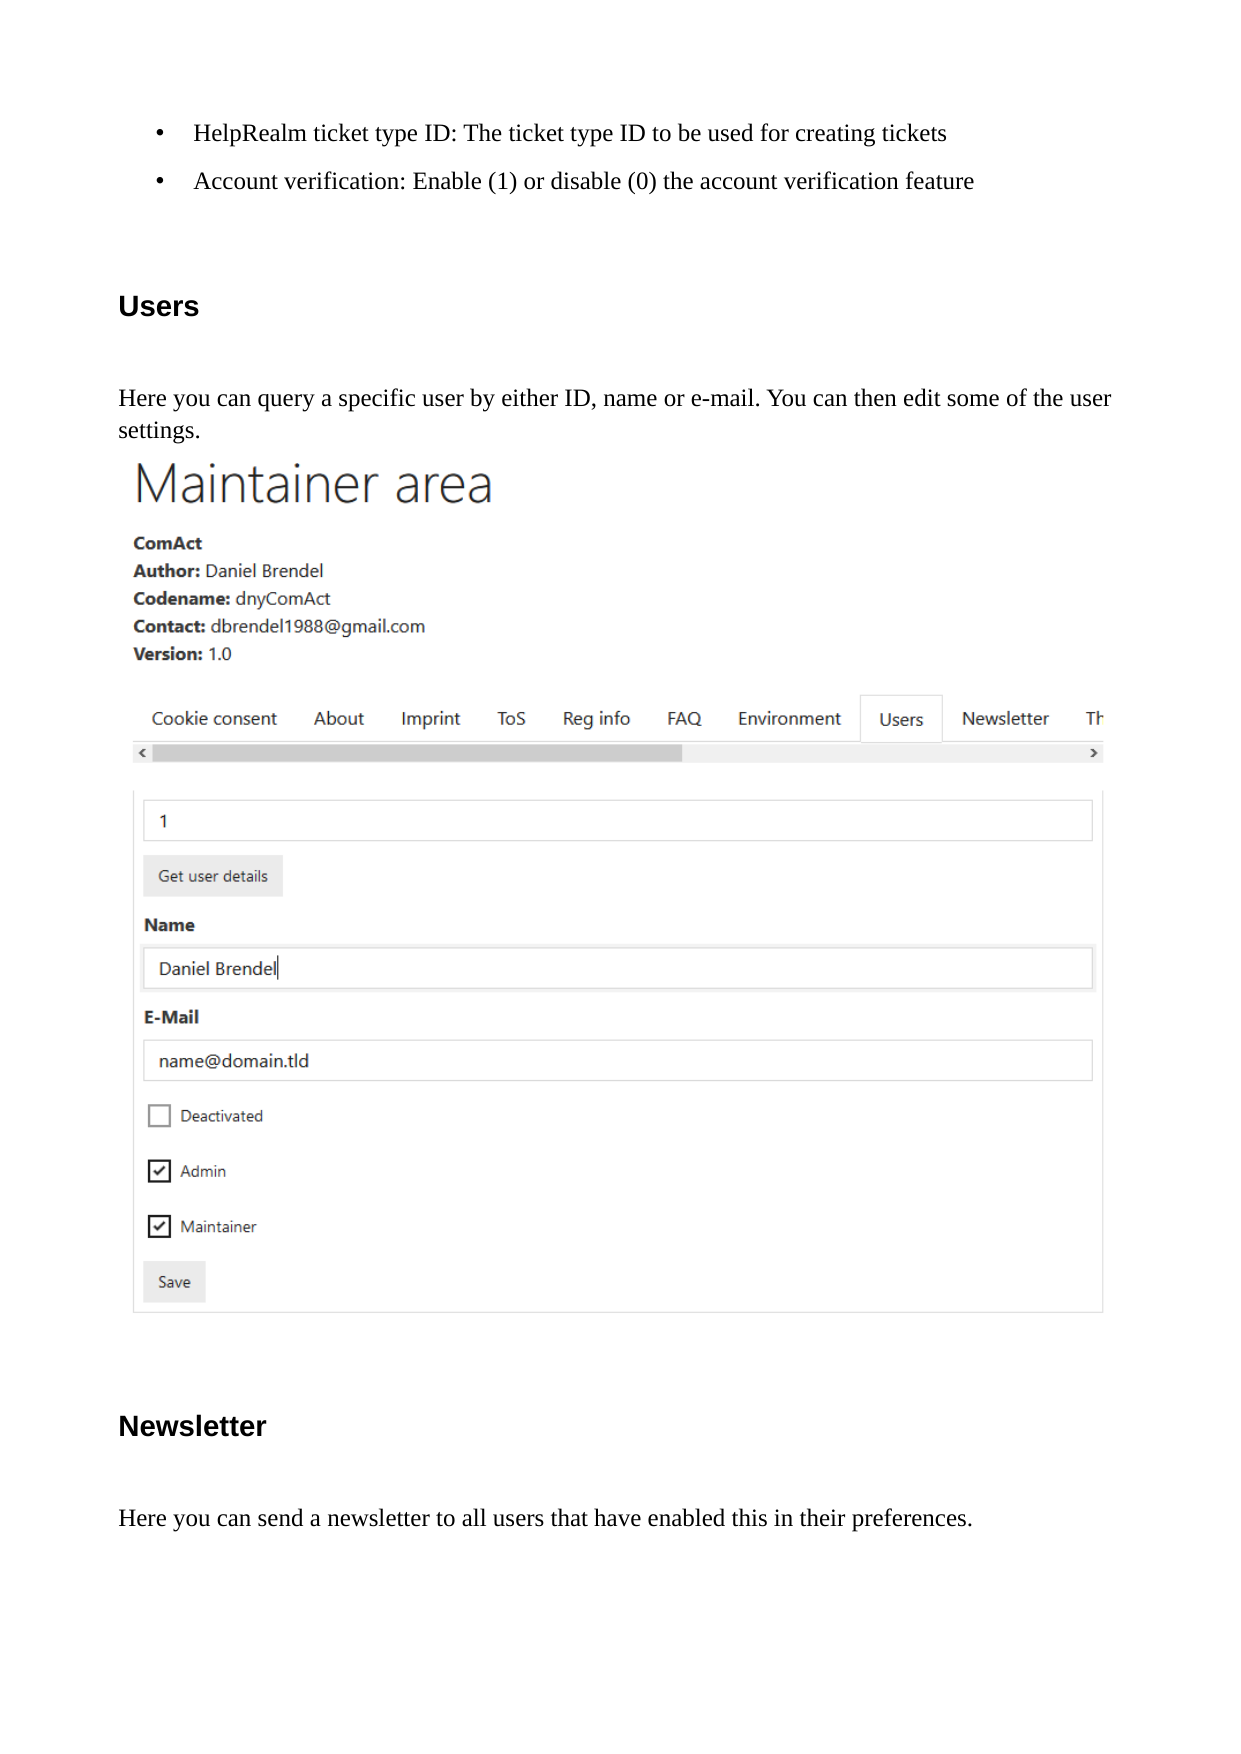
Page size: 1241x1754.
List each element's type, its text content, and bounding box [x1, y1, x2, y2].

list Account verification: Enable (1) or disable (0) the account verification feature [156, 166, 1122, 194]
picture [118, 463, 1123, 1343]
list HelpRealm ticket type ID: The ticket type ID to be used for creating tickets [156, 118, 1122, 147]
text Here you can send a newsletter to all users that have enabled this in their preferences. [118, 1503, 1122, 1532]
subtitle Newsletter [118, 1409, 1122, 1443]
text Here you can query a specific user by either ID, name or e-mail. You can then edit some of the user settings. [118, 383, 1122, 444]
subtitle Users [118, 289, 1122, 322]
